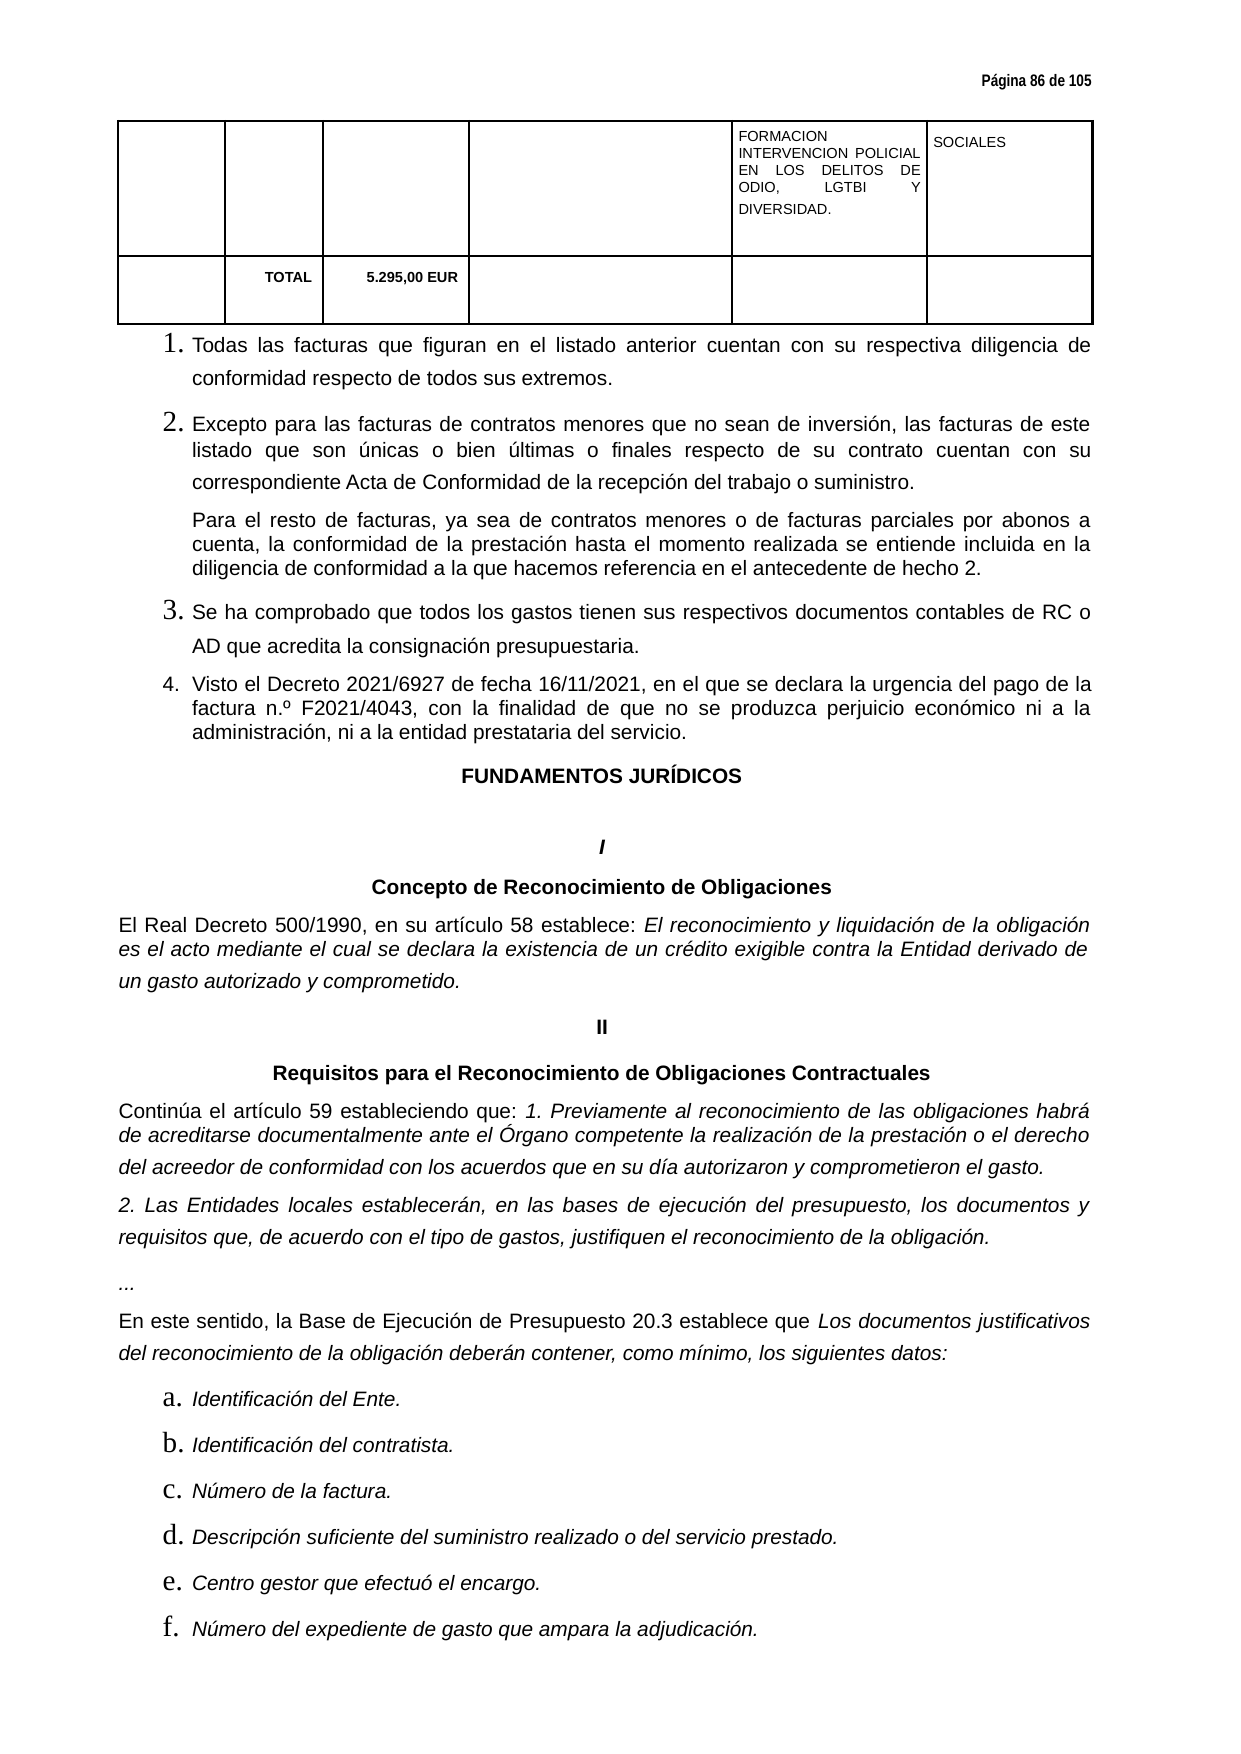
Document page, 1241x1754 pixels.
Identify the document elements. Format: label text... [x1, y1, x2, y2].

list Identificación del contratista. [162, 1425, 1092, 1459]
subtitle I [118, 827, 1092, 861]
text El Real Decreto 500/1990, en su artículo 58 establece: El reconocimiento y liquidación de la obligación es el acto mediante el cual se declara la existencia de un crédito exigible contra la Entidad derivado de un gasto autorizado y comprometido. [118, 913, 1092, 995]
table_cell SOCIALES [928, 122, 1091, 255]
list Visto el Decreto 2021/6927 de fecha 16/11/2021, en el que se declara la urgencia del pago de la factura n.º F2021/4043, con la finalidad de que no se produzca perjuicio económico ni a la administración, ni a la entidad prestataria del servicio. [162, 672, 1092, 744]
list Centro gestor que efectuó el encargo. [162, 1563, 1092, 1597]
list Número de la factura. [162, 1471, 1092, 1505]
table_cell [119, 122, 224, 255]
list Excepto para las facturas de contratos menores que no sean de inversión, las facturas de este listado que son únicas o bien últimas o finales respecto de su contrato cuentan con su correspondiente Acta de Conformidad de la recepción del trabajo o suministro. [162, 404, 1092, 496]
text II [118, 1007, 1092, 1041]
list Descripción suficiente del suministro realizado o del servicio prestado. [162, 1517, 1092, 1551]
list Número del expediente de gasto que ampara la adjudicación. [162, 1609, 1092, 1643]
table_cell 5.295,00 EUR [324, 257, 468, 323]
text En este sentido, la Base de Ejecución de Presupuesto 20.3 establece que Los documentos justificativos del reconocimiento de la obligación deberán contener, como mínimo, los siguientes datos: [118, 1309, 1092, 1367]
table_cell [324, 122, 468, 255]
table_cell TOTAL [226, 257, 322, 323]
list Se ha comprobado que todos los gastos tienen sus respectivos documentos contables de RC o AD que acredita la consignación presupuestaria. [162, 592, 1092, 659]
table_cell [226, 122, 322, 255]
table_cell [928, 257, 1091, 323]
table_cell [470, 257, 731, 323]
text FUNDAMENTOS JURÍDICOS [118, 756, 1092, 790]
table_cell [470, 122, 731, 255]
text Requisitos para el Reconocimiento de Obligaciones Contractuales [118, 1053, 1092, 1087]
list Identificación del Ente. [162, 1379, 1092, 1413]
table_cell [733, 257, 926, 323]
list Para el resto de facturas, ya sea de contratos menores o de facturas parciales por abonos a cuenta, la conformidad de la prestación hasta el momento realizada se entiende incluida en la diligencia de conformidad a la que hacemos referencia en el antecedente de hecho 2. [162, 508, 1092, 580]
table_cell FORMACION INTERVENCION POLICIAL EN LOS DELITOS DE ODIO, LGTBI Y DIVERSIDAD. [733, 122, 926, 255]
text Concepto de Reconocimiento de Obligaciones [118, 867, 1092, 901]
text Continúa el artículo 59 estableciendo que: 1. Previamente al reconocimiento de las obligaciones habrá de acreditarse documentalmente ante el Órgano competente la realización de la prestación o el derecho del acreedor de conformidad con los acuerdos que en su día autorizaron y comprometieron el gasto. [118, 1099, 1092, 1181]
text ... [118, 1263, 1092, 1297]
table_cell [119, 257, 224, 323]
list Todas las facturas que figuran en el listado anterior cuentan con su respectiva diligencia de conformidad respecto de todos sus extremos. [162, 325, 1092, 392]
text 2. Las Entidades locales establecerán, en las bases de ejecución del presupuesto, los documentos y requisitos que, de acuerdo con el tipo de gastos, justifiquen el reconocimiento de la obligación. [118, 1193, 1092, 1251]
